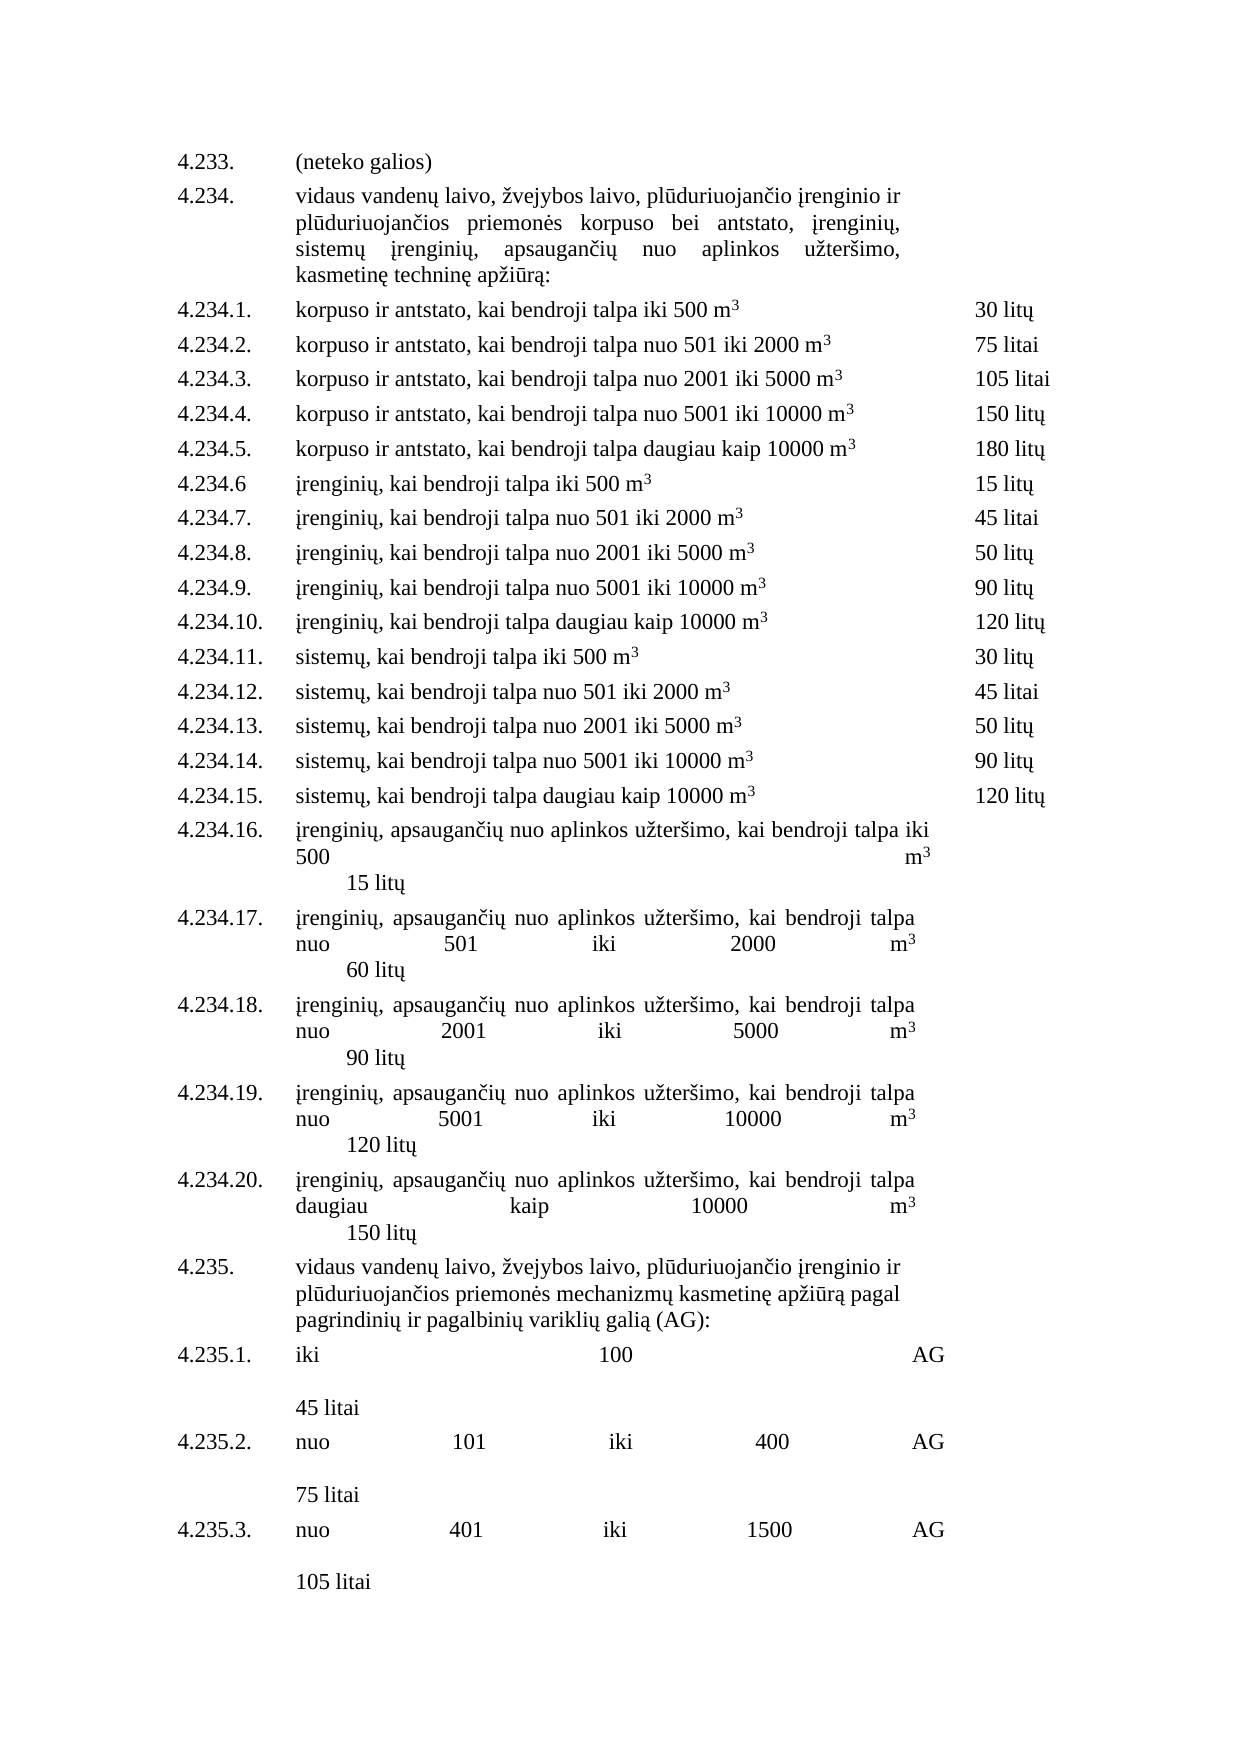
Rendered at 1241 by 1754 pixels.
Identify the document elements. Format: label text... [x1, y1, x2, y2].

text 4.234.13. sistemų, kai bendroji talpa nuo 2001 iki 5000 m3 50 litų [177, 712, 1122, 739]
text 4.234.19. įrenginių, apsaugančių nuo aplinkos užteršimo, kai bendroji talpa nuo 5001 iki 10000 m3 120 litų [177, 1079, 916, 1158]
text 4.234. vidaus vandenų laivo, žvejybos laivo, plūduriuojančio įrenginio ir plūduriuojančios priemonės korpuso bei antstato, įrenginių, sistemų įrenginių, apsaugančių nuo aplinkos užteršimo, kasmetinę techninę apžiūrą: [177, 182, 901, 288]
text 4.234.5. korpuso ir antstato, kai bendroji talpa daugiau kaip 10000 m3 180 litų [177, 435, 1122, 461]
text 4.234.11. sistemų, kai bendroji talpa iki 500 m3 30 litų [177, 643, 1122, 669]
text 4.233. (neteko galios) [177, 148, 945, 174]
text 4.235.1. iki 100 AG 45 litai [177, 1341, 945, 1420]
text 4.234.18. įrenginių, apsaugančių nuo aplinkos užteršimo, kai bendroji talpa nuo 2001 iki 5000 m3 90 litų [177, 991, 916, 1070]
text 4.235. vidaus vandenų laivo, žvejybos laivo, plūduriuojančio įrenginio ir plūduriuojančios priemonės mechanizmų kasmetinę apžiūrą pagal pagrindinių ir pagalbinių variklių galią (AG): [177, 1253, 901, 1332]
text 4.234.12. sistemų, kai bendroji talpa nuo 501 iki 2000 m3 45 litai [177, 678, 1122, 704]
text 4.234.8. įrenginių, kai bendroji talpa nuo 2001 iki 5000 m3 50 litų [177, 539, 1122, 565]
text 4.234.2. korpuso ir antstato, kai bendroji talpa nuo 501 iki 2000 m3 75 litai [177, 331, 1122, 357]
text 4.234.6 įrenginių, kai bendroji talpa iki 500 m3 15 litų [177, 469, 1122, 496]
text 4.234.20. įrenginių, apsaugančių nuo aplinkos užteršimo, kai bendroji talpa daugiau kaip 10000 m3 150 litų [177, 1166, 916, 1245]
text 4.235.2. nuo 101 iki 400 AG 75 litai [177, 1428, 945, 1507]
text 4.234.15. sistemų, kai bendroji talpa daugiau kaip 10000 m3 120 litų [177, 782, 1122, 808]
text 4.234.14. sistemų, kai bendroji talpa nuo 5001 iki 10000 m3 90 litų [177, 747, 1122, 773]
text 4.235.3. nuo 401 iki 1500 AG 105 litai [177, 1516, 945, 1595]
text 4.234.3. korpuso ir antstato, kai bendroji talpa nuo 2001 iki 5000 m3 105 litai [177, 366, 1122, 392]
text 4.234.4. korpuso ir antstato, kai bendroji talpa nuo 5001 iki 10000 m3 150 litų [177, 400, 1122, 427]
text 4.234.7. įrenginių, kai bendroji talpa nuo 501 iki 2000 m3 45 litai [177, 504, 1122, 531]
text 4.234.9. įrenginių, kai bendroji talpa nuo 5001 iki 10000 m3 90 litų [177, 574, 1122, 600]
text 4.234.1. korpuso ir antstato, kai bendroji talpa iki 500 m3 30 litų [177, 296, 1122, 322]
text 4.234.17. įrenginių, apsaugančių nuo aplinkos užteršimo, kai bendroji talpa nuo 501 iki 2000 m3 60 litų [177, 904, 916, 983]
text 4.234.16. įrenginių, apsaugančių nuo aplinkos užteršimo, kai bendroji talpa iki 500 m3 15 litų [177, 816, 930, 896]
text 4.234.10. įrenginių, kai bendroji talpa daugiau kaip 10000 m3 120 litų [177, 608, 1122, 635]
